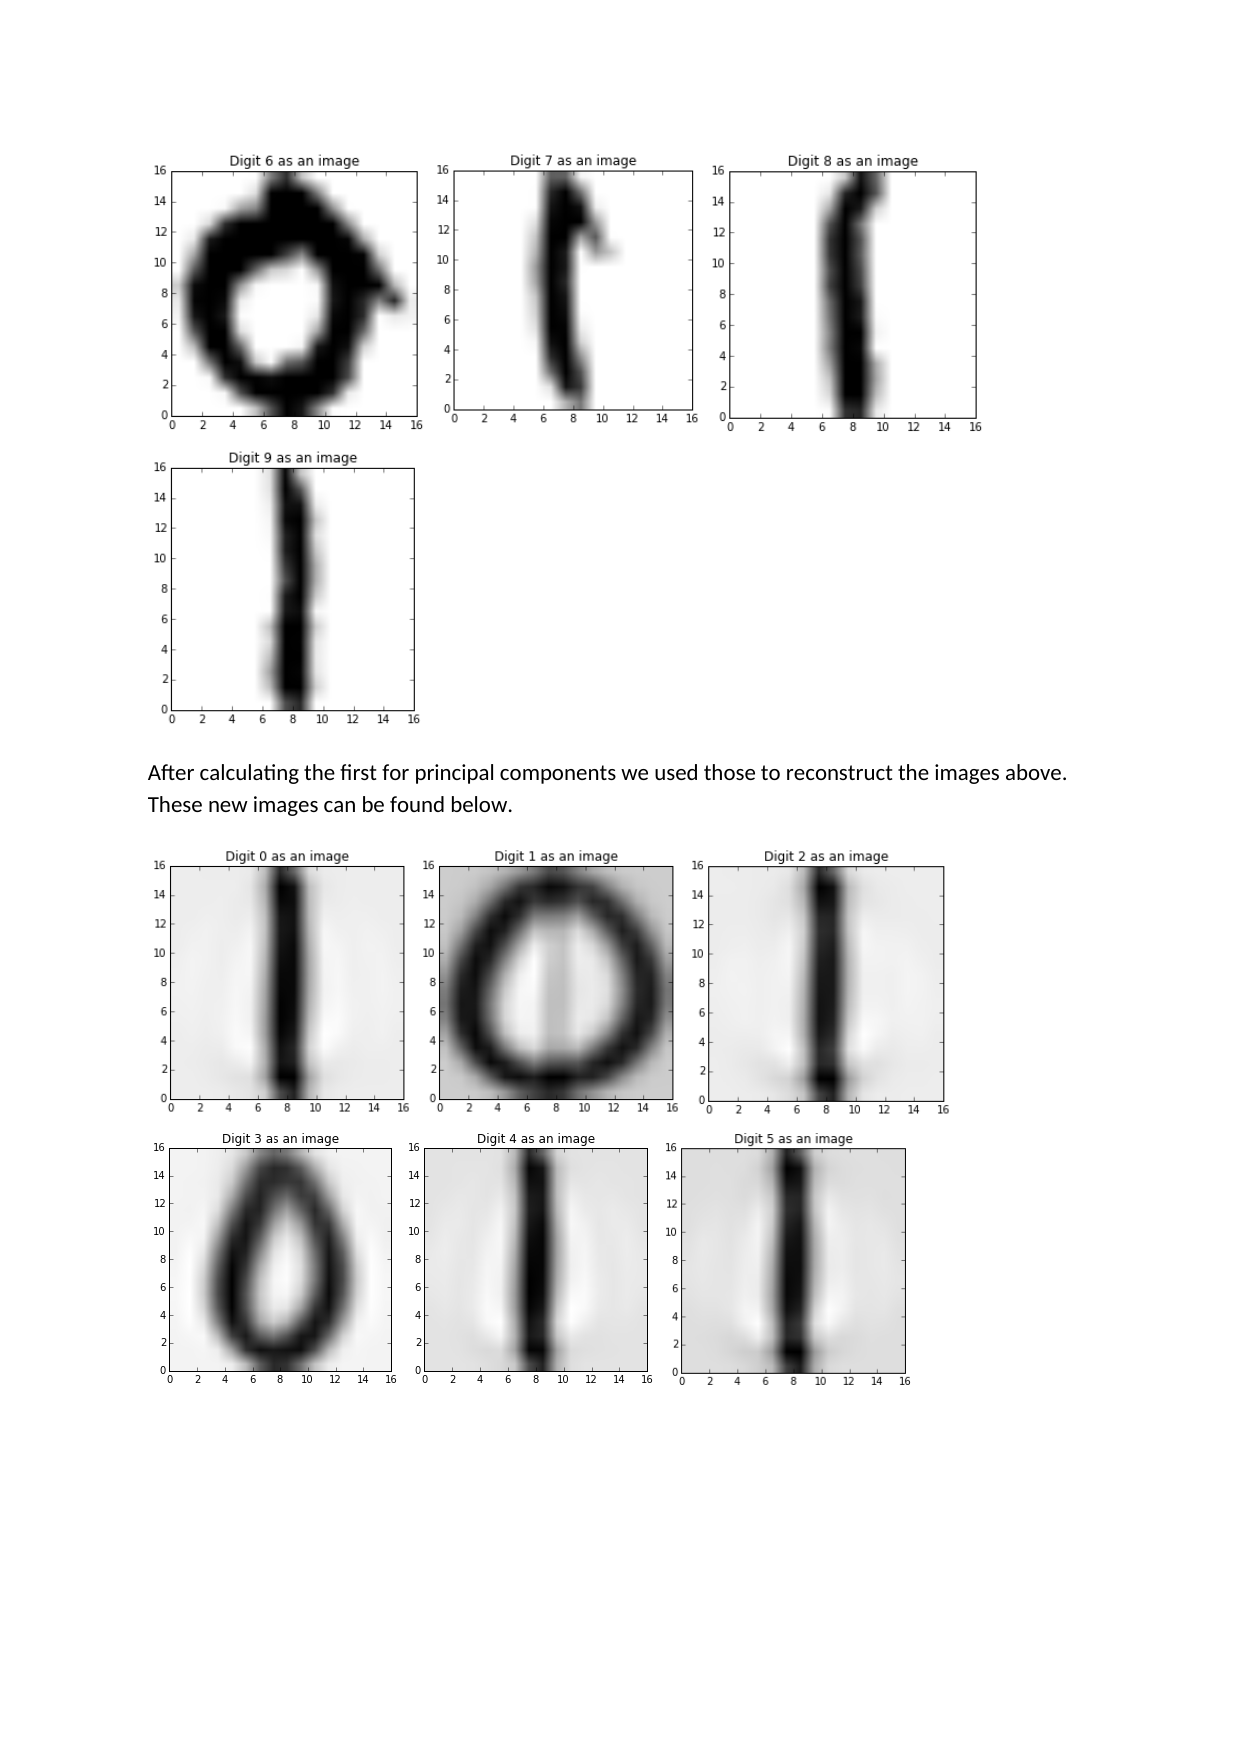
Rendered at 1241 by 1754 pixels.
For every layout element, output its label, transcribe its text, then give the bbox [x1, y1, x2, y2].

text After calculating the first for principal components we used those to reconstruct the images above. These new images can be found below. [148, 758, 1093, 818]
